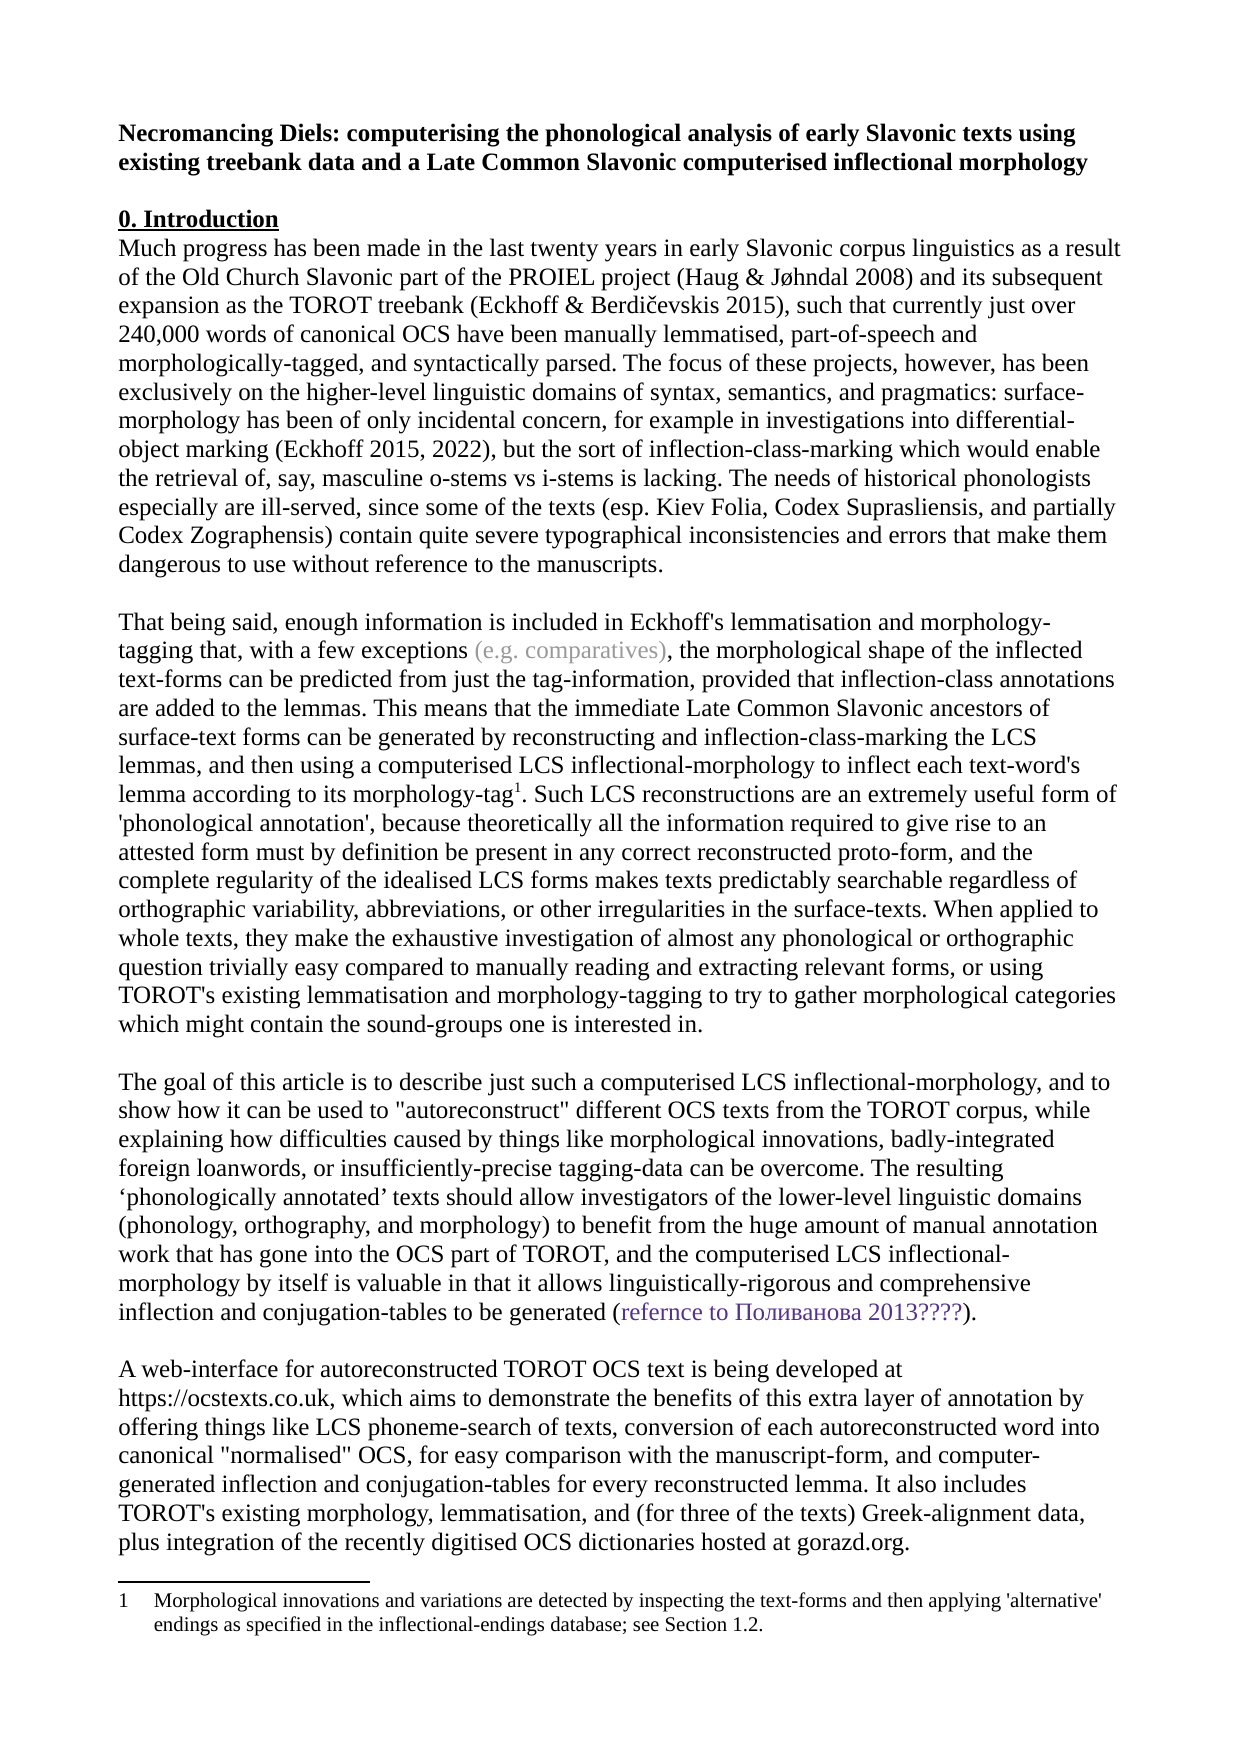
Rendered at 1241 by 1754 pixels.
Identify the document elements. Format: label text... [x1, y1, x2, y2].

text Morphological innovations and variations are detected by inspecting the text-forms and then applying 'alternative' endings as specified in the inflectional-endings database; see Section 1.2. [118, 1588, 1122, 1636]
text A web-interface for autoreconstructed TOROT OCS text is being developed at https://ocstexts.co.uk, which aims to demonstrate the benefits of this extra layer of annotation by offering things like LCS phoneme-search of texts, conversion of each autoreconstructed word into canonical "normalised" OCS, for easy comparison with the manuscript-form, and computer-generated inflection and conjugation-tables for every reconstructed lemma. It also includes TOROT's existing morphology, lemmatisation, and (for three of the texts) Greek-alignment data, plus integration of the recently digitised OCS dictionaries hosted at gorazd.org. [118, 1354, 1122, 1556]
text That being said, enough information is included in Eckhoff's lemmatisation and morphology-tagging that, with a few exceptions (e.g. comparatives), the morphological shape of the inflected text-forms can be predicted from just the tag-information, provided that inflection-class annotations are added to the lemmas. This means that the immediate Late Common Slavonic ancestors of surface-text forms can be generated by reconstructing and inflection-class-marking the LCS lemmas, and then using a computerised LCS inflectional-morphology to inflect each text-word's lemma according to its morphology-tag. Such LCS reconstructions are an extremely useful form of 'phonological annotation', because theoretically all the information required to give rise to an attested form must by definition be present in any correct reconstructed proto-form, and the complete regularity of the idealised LCS forms makes texts predictably searchable regardless of orthographic variability, abbreviations, or other irregularities in the surface-texts. When applied to whole texts, they make the exhaustive investigation of almost any phonological or orthographic question trivially easy compared to manually reading and extracting relevant forms, or using TOROT's existing lemmatisation and morphology-tagging to try to gather morphological categories which might contain the sound-groups one is interested in. [118, 607, 1122, 1038]
text The goal of this article is to describe just such a computerised LCS inflectional-morphology, and to show how it can be used to "autoreconstruct" different OCS texts from the TOROT corpus, while explaining how difficulties caused by things like morphological innovations, badly-integrated foreign loanwords, or insufficiently-precise tagging-data can be overcome. The resulting ‘phonologically annotated’ texts should allow investigators of the lower-level linguistic domains (phonology, orthography, and morphology) to benefit from the huge amount of manual annotation work that has gone into the OCS part of TOROT, and the computerised LCS inflectional-morphology by itself is valuable in that it allows linguistically-rigorous and comprehensive inflection and conjugation-tables to be generated (refernce to Поливанова 2013????). [118, 1067, 1122, 1326]
text 0. Introduction [118, 204, 1122, 233]
text Much progress has been made in the last twenty years in early Slavonic corpus linguistics as a result of the Old Church Slavonic part of the PROIEL project (Haug & Jøhndal 2008) and its subsequent expansion as the TOROT treebank (Eckhoff & Berdičevskis 2015), such that currently just over 240,000 words of canonical OCS have been manually lemmatised, part-of-speech and morphologically-tagged, and syntactically parsed. The focus of these projects, however, has been exclusively on the higher-level linguistic domains of syntax, semantics, and pragmatics: surface-morphology has been of only incidental concern, for example in investigations into differential-object marking (Eckhoff 2015, 2022), but the sort of inflection-class-marking which would enable the retrieval of, say, masculine o-stems vs i-stems is lacking. The needs of historical phonologists especially are ill-served, since some of the texts (esp. Kiev Folia, Codex Suprasliensis, and partially Codex Zographensis) contain quite severe typographical inconsistencies and errors that make them dangerous to use without reference to the manuscripts. [118, 233, 1122, 578]
text Necromancing Diels: computerising the phonological analysis of early Slavonic texts using existing treebank data and a Late Common Slavonic computerised inflectional morphology [118, 118, 1122, 176]
